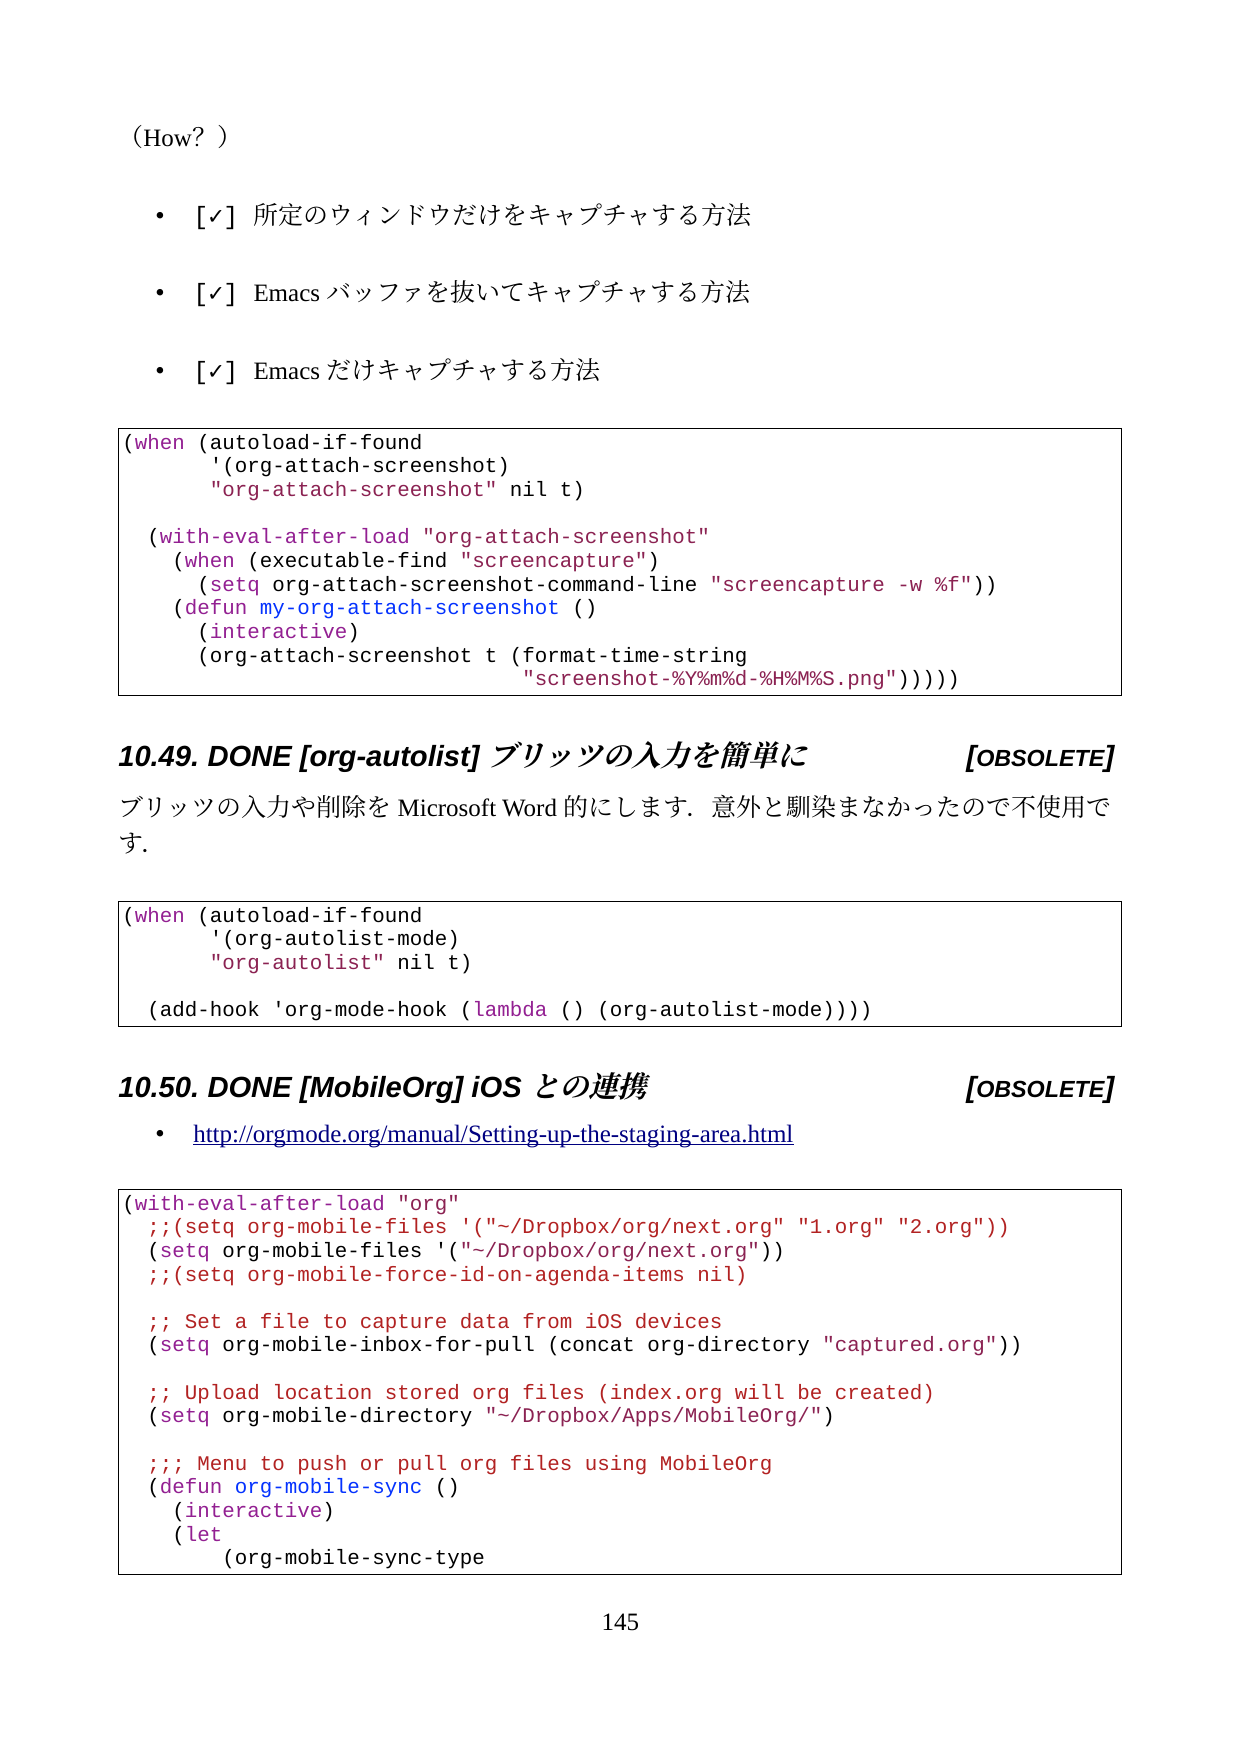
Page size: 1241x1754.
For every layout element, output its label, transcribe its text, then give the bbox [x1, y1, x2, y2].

subtitle DONE [MobileOrg] iOS との連携 [obsolete] [118, 1064, 1122, 1106]
text ブリッツの入力や削除を Microsoft Word 的にします．意外と馴染まなかったので不使用です． [118, 788, 1122, 888]
text (with-eval-after-load "org" [119, 1190, 1121, 1212]
text (interactive) [119, 1496, 1121, 1520]
text (when (autoload-if-found [119, 902, 1121, 924]
list [✓] 所定のウィンドウだけをキャプチャする方法 [156, 195, 1122, 260]
text (with-eval-after-load "org-attach-screenshot" [119, 522, 1121, 546]
text (defun my-org-attach-screenshot () [119, 593, 1121, 617]
text (setq org-mobile-inbox-for-pull (concat org-directory "captured.org")) [119, 1331, 1121, 1354]
text ;;; Menu to push or pull org files using MobileOrg [119, 1449, 1121, 1472]
list [✓] Emacs だけキャプチャする方法 [156, 350, 1122, 415]
text (org-mobile-sync-type [119, 1543, 1121, 1574]
text (setq org-attach-screenshot-command-line "screencapture -w %f")) [119, 570, 1121, 593]
text '(org-autolist-mode) [119, 924, 1121, 948]
text ;; Upload location stored org files (index.org will be created) [119, 1378, 1121, 1401]
text (let [119, 1520, 1121, 1543]
text (defun org-mobile-sync () [119, 1472, 1121, 1496]
text '(org-attach-screenshot) [119, 451, 1121, 475]
text (when (executable-find "screencapture") [119, 546, 1121, 570]
text ;; Set a file to capture data from iOS devices [119, 1307, 1121, 1331]
text "org-attach-screenshot" nil t) [119, 475, 1121, 499]
text ;;(setq org-mobile-files '("~/Dropbox/org/next.org" "1.org" "2.org")) [119, 1212, 1121, 1236]
text "org-autolist" nil t) [119, 948, 1121, 972]
subtitle DONE [org-autolist] ブリッツの入力を簡単に [obsolete] [118, 733, 1122, 775]
list [✓] Emacs バッファを抜いてキャプチャする方法 [156, 273, 1122, 338]
text (setq org-mobile-files '("~/Dropbox/org/next.org")) [119, 1236, 1121, 1259]
text (add-hook 'org-mode-hook (lambda () (org-autolist-mode)))) [119, 995, 1121, 1026]
text （How？） [118, 118, 1122, 183]
text "screenshot-%Y%m%d-%H%M%S.png"))))) [119, 664, 1121, 695]
text (interactive) [119, 617, 1121, 641]
text (setq org-mobile-directory "~/Dropbox/Apps/MobileOrg/") [119, 1401, 1121, 1425]
list http://orgmode.org/manual/Setting-up-the-staging-area.html [156, 1119, 1122, 1176]
text ;;(setq org-mobile-force-id-on-agenda-items nil) [119, 1259, 1121, 1283]
text (when (autoload-if-found [119, 429, 1121, 451]
text (org-attach-screenshot t (format-time-string [119, 641, 1121, 664]
